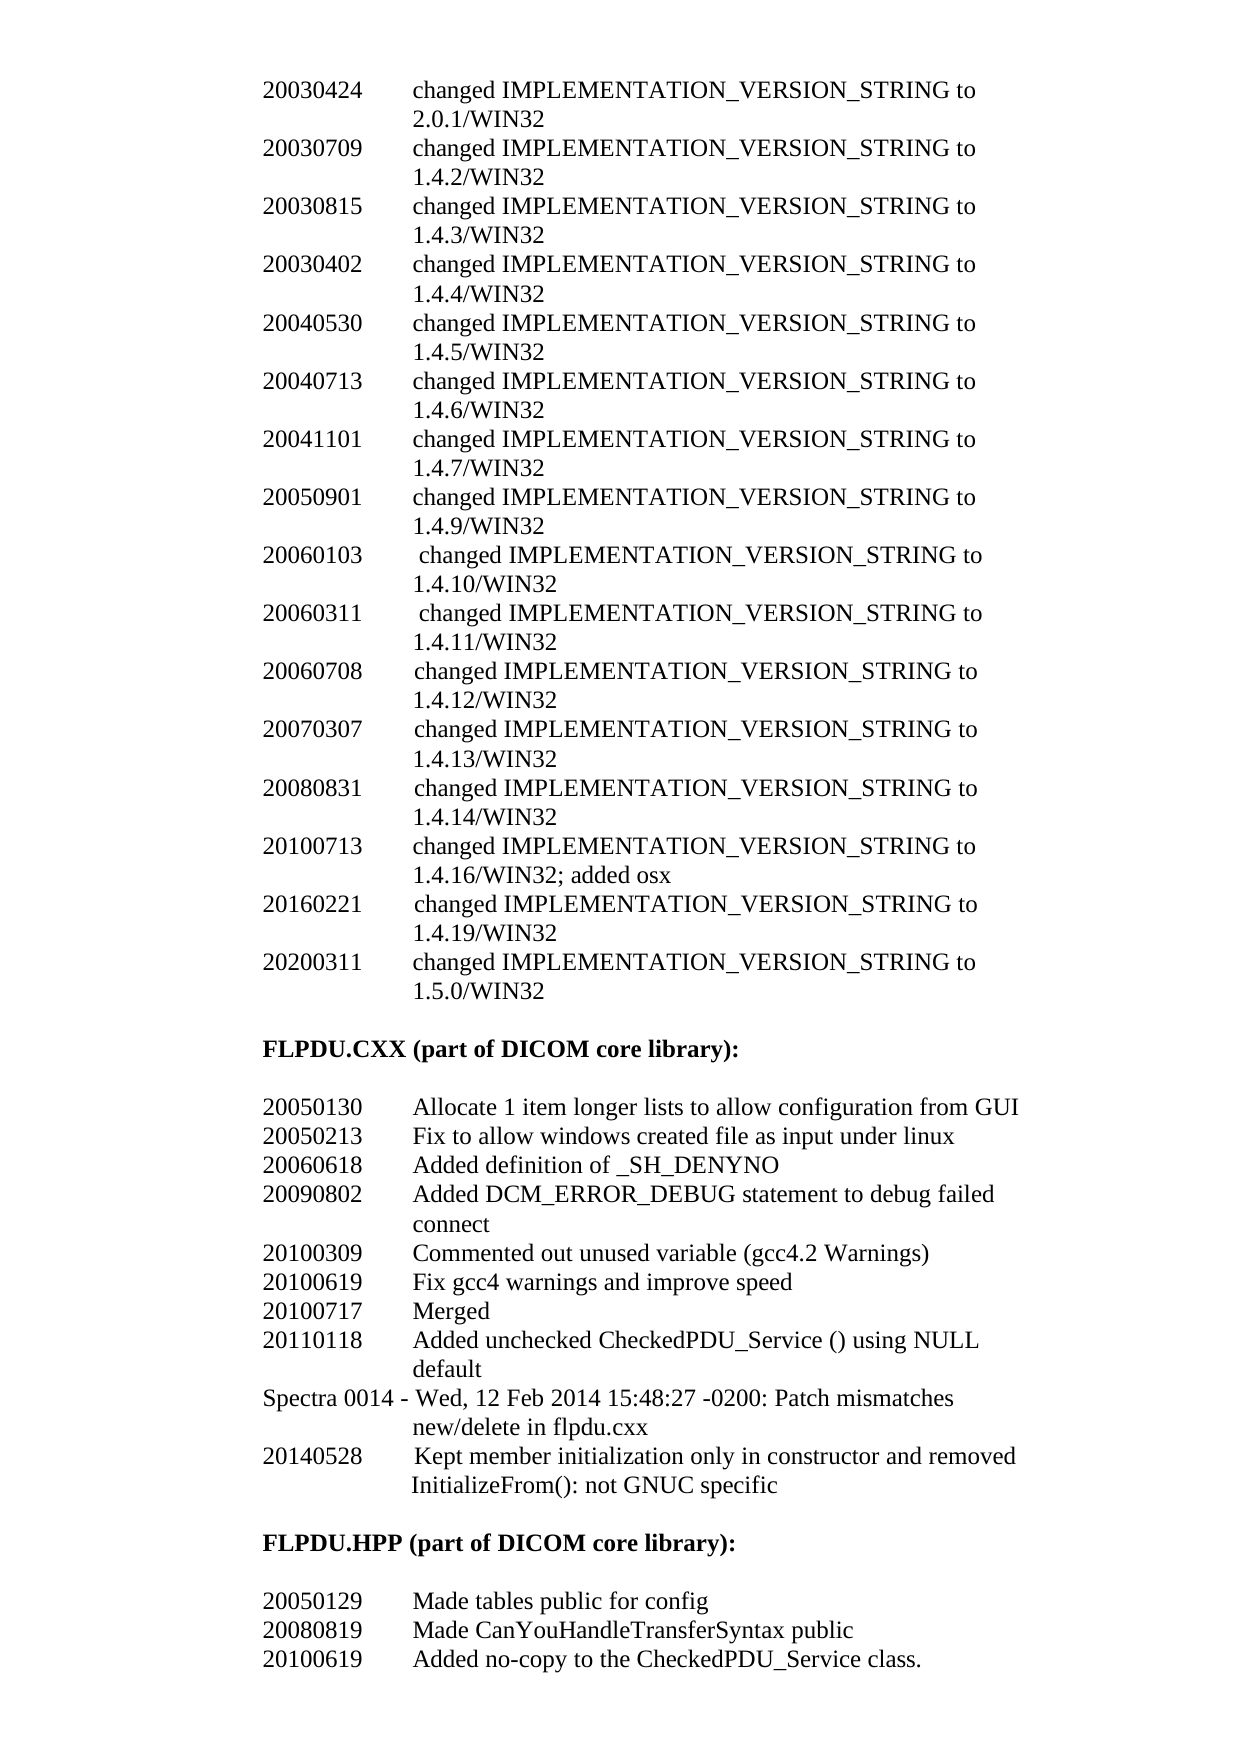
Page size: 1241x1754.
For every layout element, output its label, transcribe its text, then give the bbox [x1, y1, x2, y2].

text 20100717 Merged [262, 1296, 1053, 1325]
text 20100713 changed IMPLEMENTATION_VERSION_STRING to 1.4.16/WIN32; added osx [262, 831, 1053, 889]
text 20140528 Kept member initialization only in constructor and removed [262, 1441, 1053, 1470]
text Spectra 0014 - Wed, 12 Feb 2014 15:48:27 -0200: Patch mismatches new/delete in flpdu.cxx [262, 1383, 1053, 1441]
text 20200311 changed IMPLEMENTATION_VERSION_STRING to 1.5.0/WIN32 [262, 947, 1053, 1005]
text 20030815 changed IMPLEMENTATION_VERSION_STRING to 1.4.3/WIN32 [262, 191, 1053, 249]
text 20030424 changed IMPLEMENTATION_VERSION_STRING to 2.0.1/WIN32 [262, 75, 1053, 133]
text 20050130 Allocate 1 item longer lists to allow configuration from GUI [262, 1092, 1053, 1121]
text FLPDU.CXX (part of DICOM core library): [262, 1034, 1053, 1063]
text 20090802 Added DCM_ERROR_DEBUG statement to debug failed connect [262, 1179, 1053, 1237]
text 20050213 Fix to allow windows created file as input under linux [262, 1121, 1053, 1150]
text 20100619 Fix gcc4 warnings and improve speed [262, 1267, 1053, 1296]
text 20030402 changed IMPLEMENTATION_VERSION_STRING to 1.4.4/WIN32 [262, 249, 1053, 307]
text 20060708 changed IMPLEMENTATION_VERSION_STRING to 1.4.12/WIN32 [262, 656, 1053, 714]
text 20100309 Commented out unused variable (gcc4.2 Warnings) [262, 1237, 1053, 1267]
text 20080831 changed IMPLEMENTATION_VERSION_STRING to 1.4.14/WIN32 [262, 772, 1053, 831]
text FLPDU.HPP (part of DICOM core library): [262, 1528, 1053, 1557]
text 20040530 changed IMPLEMENTATION_VERSION_STRING to 1.4.5/WIN32 [262, 307, 1053, 366]
text InitializeFrom(): not GNUC specific [262, 1470, 1053, 1499]
text 20060103 changed IMPLEMENTATION_VERSION_STRING to 1.4.10/WIN32 [262, 540, 1053, 598]
text 20030709 changed IMPLEMENTATION_VERSION_STRING to 1.4.2/WIN32 [262, 133, 1053, 191]
text 20110118 Added unchecked CheckedPDU_Service () using NULL default [262, 1325, 1053, 1383]
text 20050901 changed IMPLEMENTATION_VERSION_STRING to 1.4.9/WIN32 [262, 482, 1053, 540]
text 20060618 Added definition of _SH_DENYNO [262, 1150, 1053, 1179]
text 20080819 Made CanYouHandleTransferSyntax public [262, 1615, 1053, 1644]
text 20060311 changed IMPLEMENTATION_VERSION_STRING to 1.4.11/WIN32 [262, 598, 1053, 656]
text 20041101 changed IMPLEMENTATION_VERSION_STRING to 1.4.7/WIN32 [262, 424, 1053, 482]
text 20100619 Added no-copy to the CheckedPDU_Service class. [262, 1644, 1053, 1673]
text 20070307 changed IMPLEMENTATION_VERSION_STRING to 1.4.13/WIN32 [262, 714, 1053, 772]
text 20160221 changed IMPLEMENTATION_VERSION_STRING to 1.4.19/WIN32 [262, 889, 1053, 947]
text 20050129 Made tables public for config [262, 1586, 1053, 1615]
text 20040713 changed IMPLEMENTATION_VERSION_STRING to 1.4.6/WIN32 [262, 366, 1053, 424]
